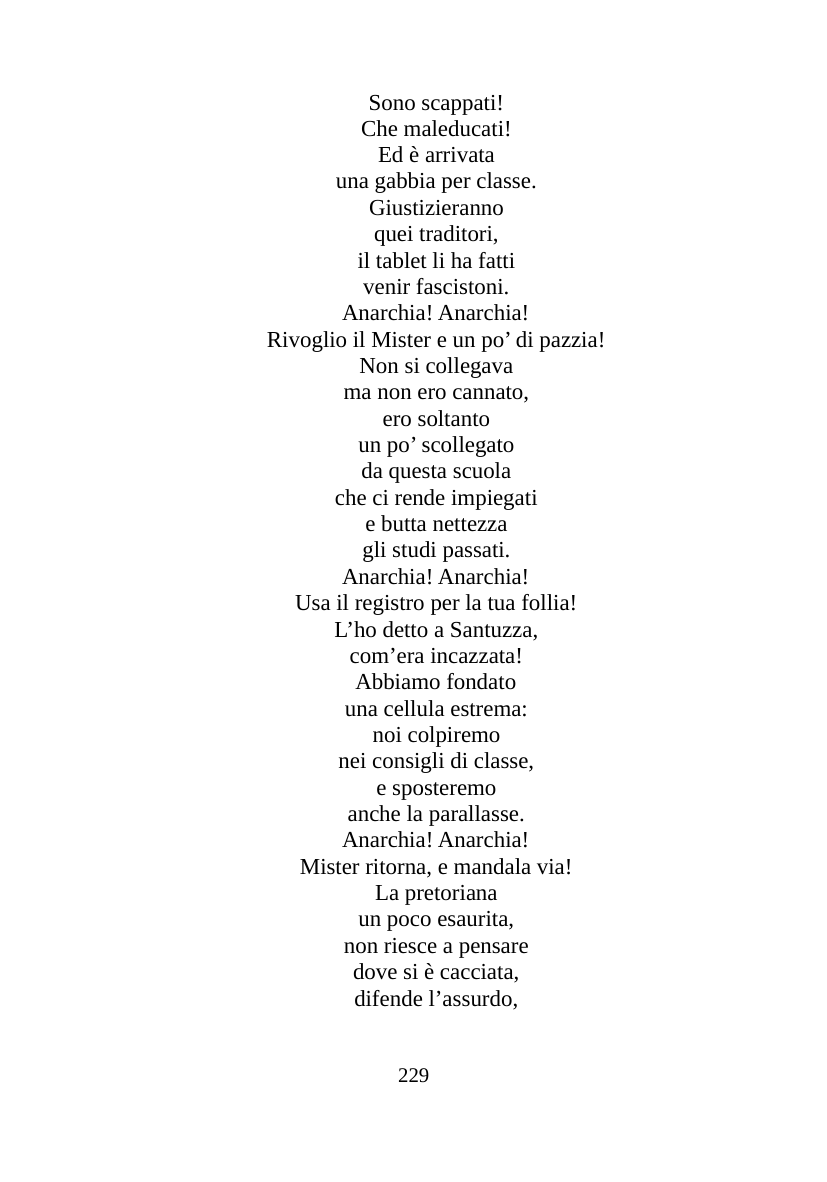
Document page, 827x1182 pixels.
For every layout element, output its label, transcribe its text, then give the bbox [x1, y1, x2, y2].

text il tablet li ha fatti [88, 247, 738, 273]
text Ed è arrivata [88, 141, 738, 168]
text Non si collegava [88, 352, 738, 378]
text che ci rende impiegati [88, 484, 738, 510]
text Usa il registro per la tua follia! [88, 589, 738, 616]
text Giustizieranno [88, 194, 738, 220]
text difende l’assurdo, [88, 984, 738, 1011]
text non riesce a pensare [88, 932, 738, 958]
text ero soltanto [88, 405, 738, 431]
text Mister ritorna, e mandala via! [88, 853, 738, 879]
text gli studi passati. [88, 537, 738, 563]
text Sono scappati! [88, 88, 738, 115]
text Anarchia! Anarchia! [88, 826, 738, 853]
text Che maleducati! [88, 115, 738, 141]
text nei consigli di classe, [88, 747, 738, 774]
text quei traditori, [88, 220, 738, 247]
text Abbiamo fondato [88, 668, 738, 695]
text una gabbia per classe. [88, 168, 738, 194]
text L’ho detto a Santuzza, [88, 616, 738, 642]
text una cellula estrema: [88, 695, 738, 721]
text Anarchia! Anarchia! [88, 563, 738, 589]
text venir fascistoni. [88, 273, 738, 299]
text Anarchia! Anarchia! [88, 299, 738, 326]
text dove si è cacciata, [88, 958, 738, 984]
text La pretoriana [88, 879, 738, 906]
text e sposteremo [88, 774, 738, 800]
text Rivoglio il Mister e un po’ di pazzia! [88, 326, 738, 352]
text e butta nettezza [88, 510, 738, 537]
text noi colpiremo [88, 721, 738, 747]
text un po’ scollegato [88, 431, 738, 457]
text un poco esaurita, [88, 906, 738, 932]
text da questa scuola [88, 457, 738, 484]
text ma non ero cannato, [88, 378, 738, 405]
text anche la parallasse. [88, 800, 738, 826]
text com’era incazzata! [88, 642, 738, 668]
